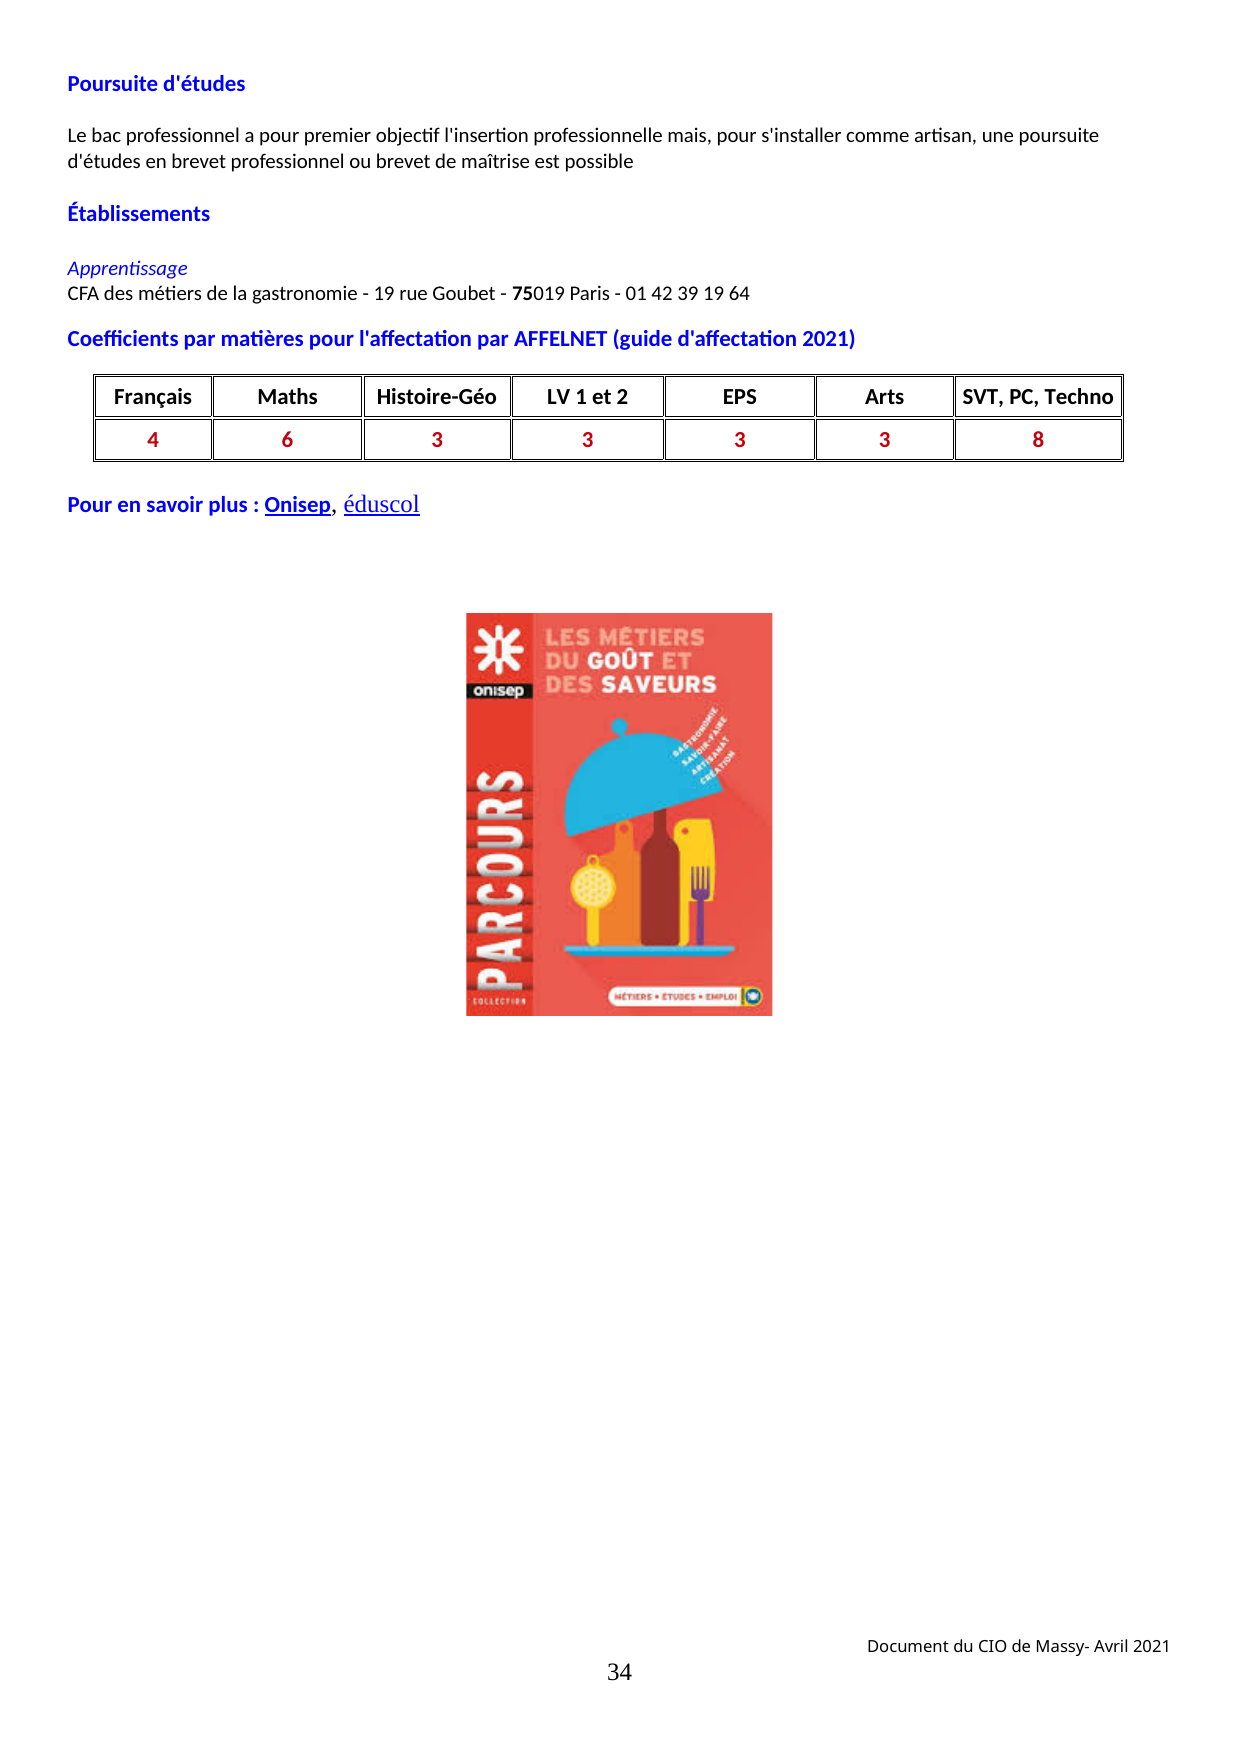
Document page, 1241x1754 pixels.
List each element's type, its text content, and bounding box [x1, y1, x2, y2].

picture [466, 613, 773, 1016]
table_header EPS [666, 377, 814, 416]
table_header Arts [817, 377, 953, 416]
text Le bac professionnel a pour premier objectif l'insertion professionnelle mais, pour s'installer comme artisan, une poursuite d'études en brevet professionnel ou brevet de maîtrise est possible [67, 122, 1171, 173]
table_cell 4 [96, 420, 211, 459]
table_header Histoire-Géo [365, 377, 510, 416]
table_cell 3 [365, 420, 510, 459]
subtitle Établissements [67, 199, 1171, 227]
subtitle Coefficients par matières pour l'affectation par AFFELNET (guide d'affectation 2021) [67, 328, 1171, 351]
table_header SVT, PC, Techno [956, 377, 1121, 416]
table_header LV 1 et 2 [513, 377, 663, 416]
subtitle Poursuite d'études [67, 69, 1171, 97]
subtitle Apprentissage [67, 255, 1171, 280]
table_cell 6 [214, 420, 361, 459]
table_header Français [96, 377, 211, 416]
subtitle Pour en savoir plus : Onisep, éduscol [67, 489, 1171, 518]
table_cell 3 [817, 420, 953, 459]
table_cell 8 [956, 420, 1121, 459]
table_cell 3 [513, 420, 663, 459]
text CFA des métiers de la gastronomie - 19 rue Goubet - 75019 Paris - 01 42 39 19 64 [67, 280, 1171, 306]
table_cell 3 [666, 420, 814, 459]
table_header Maths [214, 377, 361, 416]
